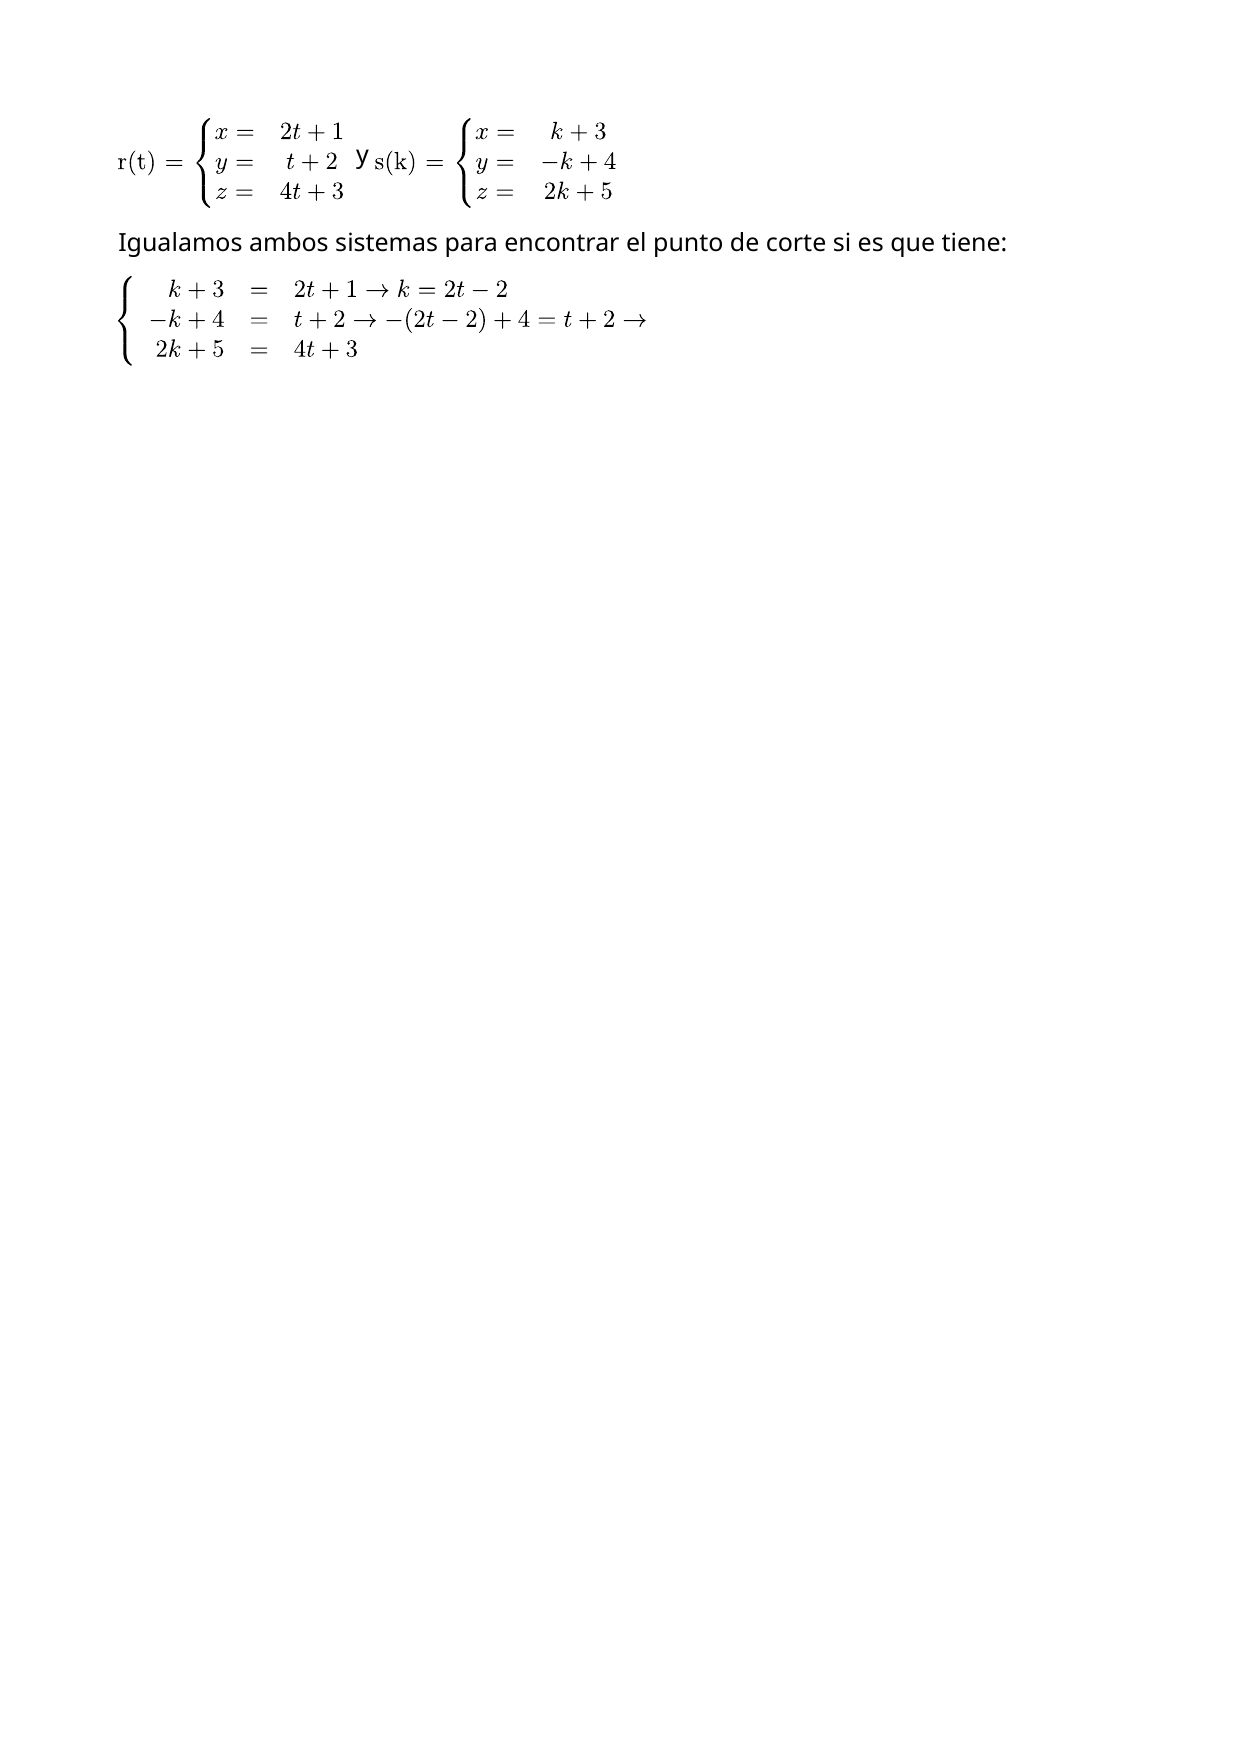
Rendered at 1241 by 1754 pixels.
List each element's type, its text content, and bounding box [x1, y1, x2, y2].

text Igualamos ambos sistemas para encontrar el punto de corte si es que tiene: [118, 225, 1122, 259]
text y [211, 118, 468, 208]
text [471, 118, 1122, 208]
